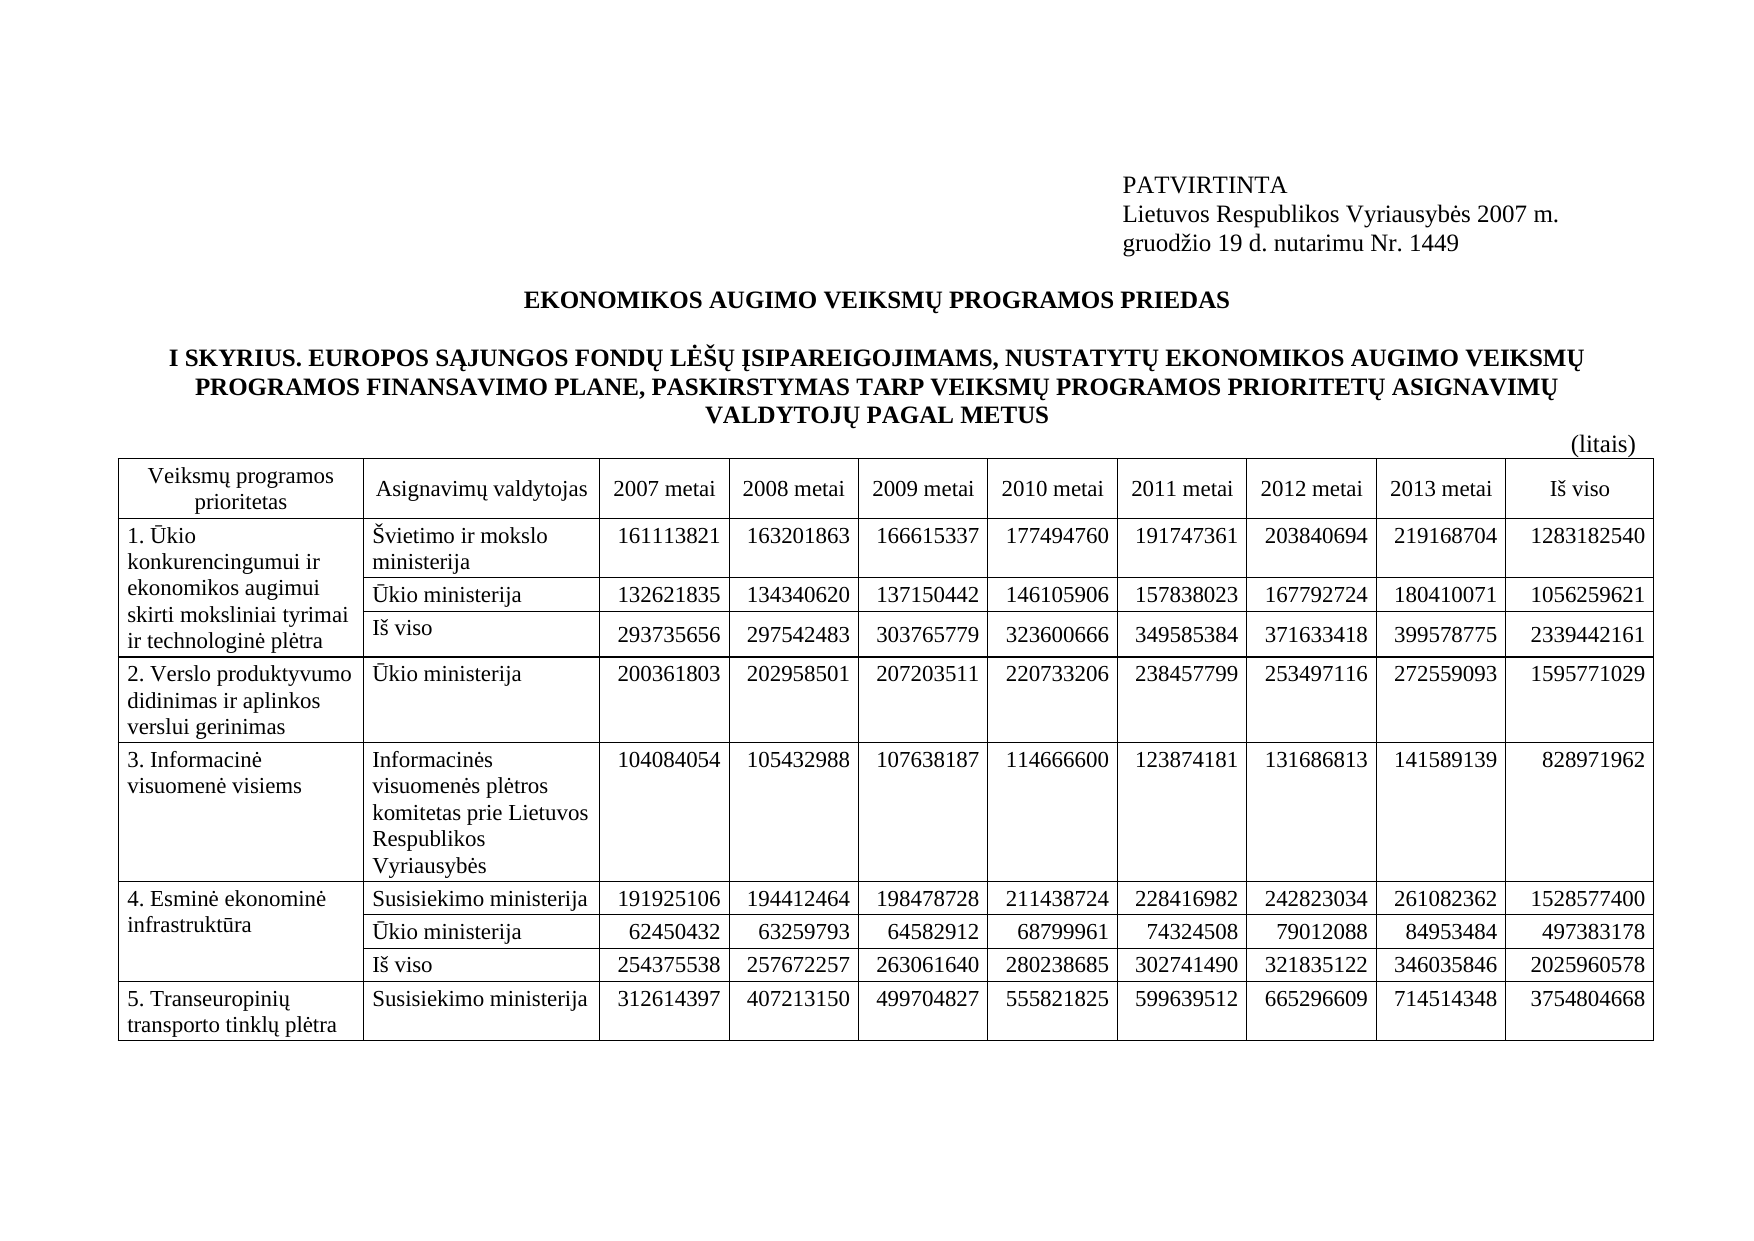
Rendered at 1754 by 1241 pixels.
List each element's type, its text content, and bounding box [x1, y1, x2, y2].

table_cell 1. Ūkio konkurencingumui ir ekonomikos augimui skirti moksliniai tyrimai ir technologinė plėtra [119, 519, 363, 656]
table_cell 346035846 [1377, 949, 1505, 981]
table_cell 253497116 [1247, 658, 1376, 742]
table_cell 146105906 [988, 578, 1117, 611]
table_cell 5. Transeuropinių transporto tinklų plėtra [119, 982, 363, 1040]
table_cell 104084054 [600, 743, 729, 881]
table_cell 321835122 [1247, 949, 1376, 981]
table_cell 68799961 [988, 915, 1117, 947]
table_cell 714514348 [1377, 982, 1505, 1040]
table_cell Ūkio ministerija [364, 915, 599, 947]
table_cell 293735656 [600, 612, 729, 656]
table_cell 198478728 [859, 882, 987, 914]
table_cell 200361803 [600, 658, 729, 742]
table_header 2013 metai [1377, 459, 1505, 518]
table_cell 599639512 [1118, 982, 1246, 1040]
table_cell 219168704 [1377, 519, 1505, 577]
table_header 2010 metai [988, 459, 1117, 518]
table_cell 497383178 [1506, 915, 1653, 947]
table_cell 84953484 [1377, 915, 1505, 947]
table_cell 665296609 [1247, 982, 1376, 1040]
table_cell 105432988 [730, 743, 858, 881]
table_cell 555821825 [988, 982, 1117, 1040]
table_cell 2025960578 [1506, 949, 1653, 981]
table_header 2011 metai [1118, 459, 1246, 518]
table_cell 1528577400 [1506, 882, 1653, 914]
table_cell 64582912 [859, 915, 987, 947]
table_cell 166615337 [859, 519, 987, 577]
table_cell 134340620 [730, 578, 858, 611]
table_cell Švietimo ir mokslo ministerija [364, 519, 599, 577]
text (litais) [118, 429, 1636, 458]
table_cell 157838023 [1118, 578, 1246, 611]
table_cell Iš viso [364, 949, 599, 981]
table_cell 1056259621 [1506, 578, 1653, 611]
table_cell Ūkio ministerija [364, 578, 599, 611]
table_cell 137150442 [859, 578, 987, 611]
table_cell 254375538 [600, 949, 729, 981]
table_cell 167792724 [1247, 578, 1376, 611]
table_cell 280238685 [988, 949, 1117, 981]
table_cell Susisiekimo ministerija [364, 982, 599, 1040]
table_cell 2339442161 [1506, 612, 1653, 656]
table_cell Ūkio ministerija [364, 658, 599, 742]
text I SKYRIUS. Europos Sąjungos fondų lėšų ĮSIPAREIGOJIMAMS, nustatytų ekonomikos augimo VEIKSMŲ PROGRAMOS finansavimo plane, paskirstymas tarp veiksmų programos prioritetų asignavimų valdytojų pagal metus [118, 343, 1636, 429]
table_cell 312614397 [600, 982, 729, 1040]
table_cell 74324508 [1118, 915, 1246, 947]
table_cell 828971962 [1506, 743, 1653, 881]
table_cell 257672257 [730, 949, 858, 981]
table_cell 242823034 [1247, 882, 1376, 914]
table_cell 132621835 [600, 578, 729, 611]
table_header Iš viso [1506, 459, 1653, 518]
table_cell Susisiekimo ministerija [364, 882, 599, 914]
table_cell 180410071 [1377, 578, 1505, 611]
table_cell Informacinės visuomenės plėtros komitetas prie Lietuvos Respublikos Vyriausybės [364, 743, 599, 881]
table_cell 371633418 [1247, 612, 1376, 656]
table_cell 63259793 [730, 915, 858, 947]
table_cell 1595771029 [1506, 658, 1653, 742]
table_cell 2. Verslo produktyvumo didinimas ir aplinkos verslui gerinimas [119, 658, 363, 742]
table_cell 177494760 [988, 519, 1117, 577]
table_cell 228416982 [1118, 882, 1246, 914]
table_cell 297542483 [730, 612, 858, 656]
text Patvirtinta [1122, 171, 1636, 199]
table_cell 499704827 [859, 982, 987, 1040]
table_cell 3754804668 [1506, 982, 1653, 1040]
table_cell 203840694 [1247, 519, 1376, 577]
table_cell 141589139 [1377, 743, 1505, 881]
table_cell 238457799 [1118, 658, 1246, 742]
table_cell 194412464 [730, 882, 858, 914]
table_cell 79012088 [1247, 915, 1376, 947]
table_cell 114666600 [988, 743, 1117, 881]
table_header 2012 metai [1247, 459, 1376, 518]
text EKONOMIKOS AUGIMO VEIKSMŲ PROGRAMOS PRIEDAS [118, 286, 1636, 314]
table_header 2008 metai [730, 459, 858, 518]
table_cell 62450432 [600, 915, 729, 947]
table_header 2009 metai [859, 459, 987, 518]
table_header Veiksmų programos prioritetas [119, 459, 363, 518]
table_header Asignavimų valdytojas [364, 459, 599, 518]
table_header 2007 metai [600, 459, 729, 518]
table_cell 123874181 [1118, 743, 1246, 881]
table_cell 191747361 [1118, 519, 1246, 577]
text Lietuvos Respublikos Vyriausybės 2007 m. gruodžio 19 d. nutarimu Nr. 1449 [1122, 199, 1636, 257]
table_cell 107638187 [859, 743, 987, 881]
table_cell 303765779 [859, 612, 987, 656]
table_cell 191925106 [600, 882, 729, 914]
table_cell 261082362 [1377, 882, 1505, 914]
table_cell 323600666 [988, 612, 1117, 656]
table_cell 4. Esminė ekonominė infrastruktūra [119, 882, 363, 981]
table_cell 161113821 [600, 519, 729, 577]
table_cell 407213150 [730, 982, 858, 1040]
table_cell 220733206 [988, 658, 1117, 742]
table_cell 131686813 [1247, 743, 1376, 881]
table_cell 163201863 [730, 519, 858, 577]
table_cell 302741490 [1118, 949, 1246, 981]
table_cell 349585384 [1118, 612, 1246, 656]
table_cell 1283182540 [1506, 519, 1653, 577]
table_cell 272559093 [1377, 658, 1505, 742]
table_cell 399578775 [1377, 612, 1505, 656]
table_cell 211438724 [988, 882, 1117, 914]
table_cell Iš viso [364, 612, 599, 656]
table_cell 3. Informacinė visuomenė visiems [119, 743, 363, 881]
table_cell 263061640 [859, 949, 987, 981]
table_cell 202958501 [730, 658, 858, 742]
table_cell 207203511 [859, 658, 987, 742]
